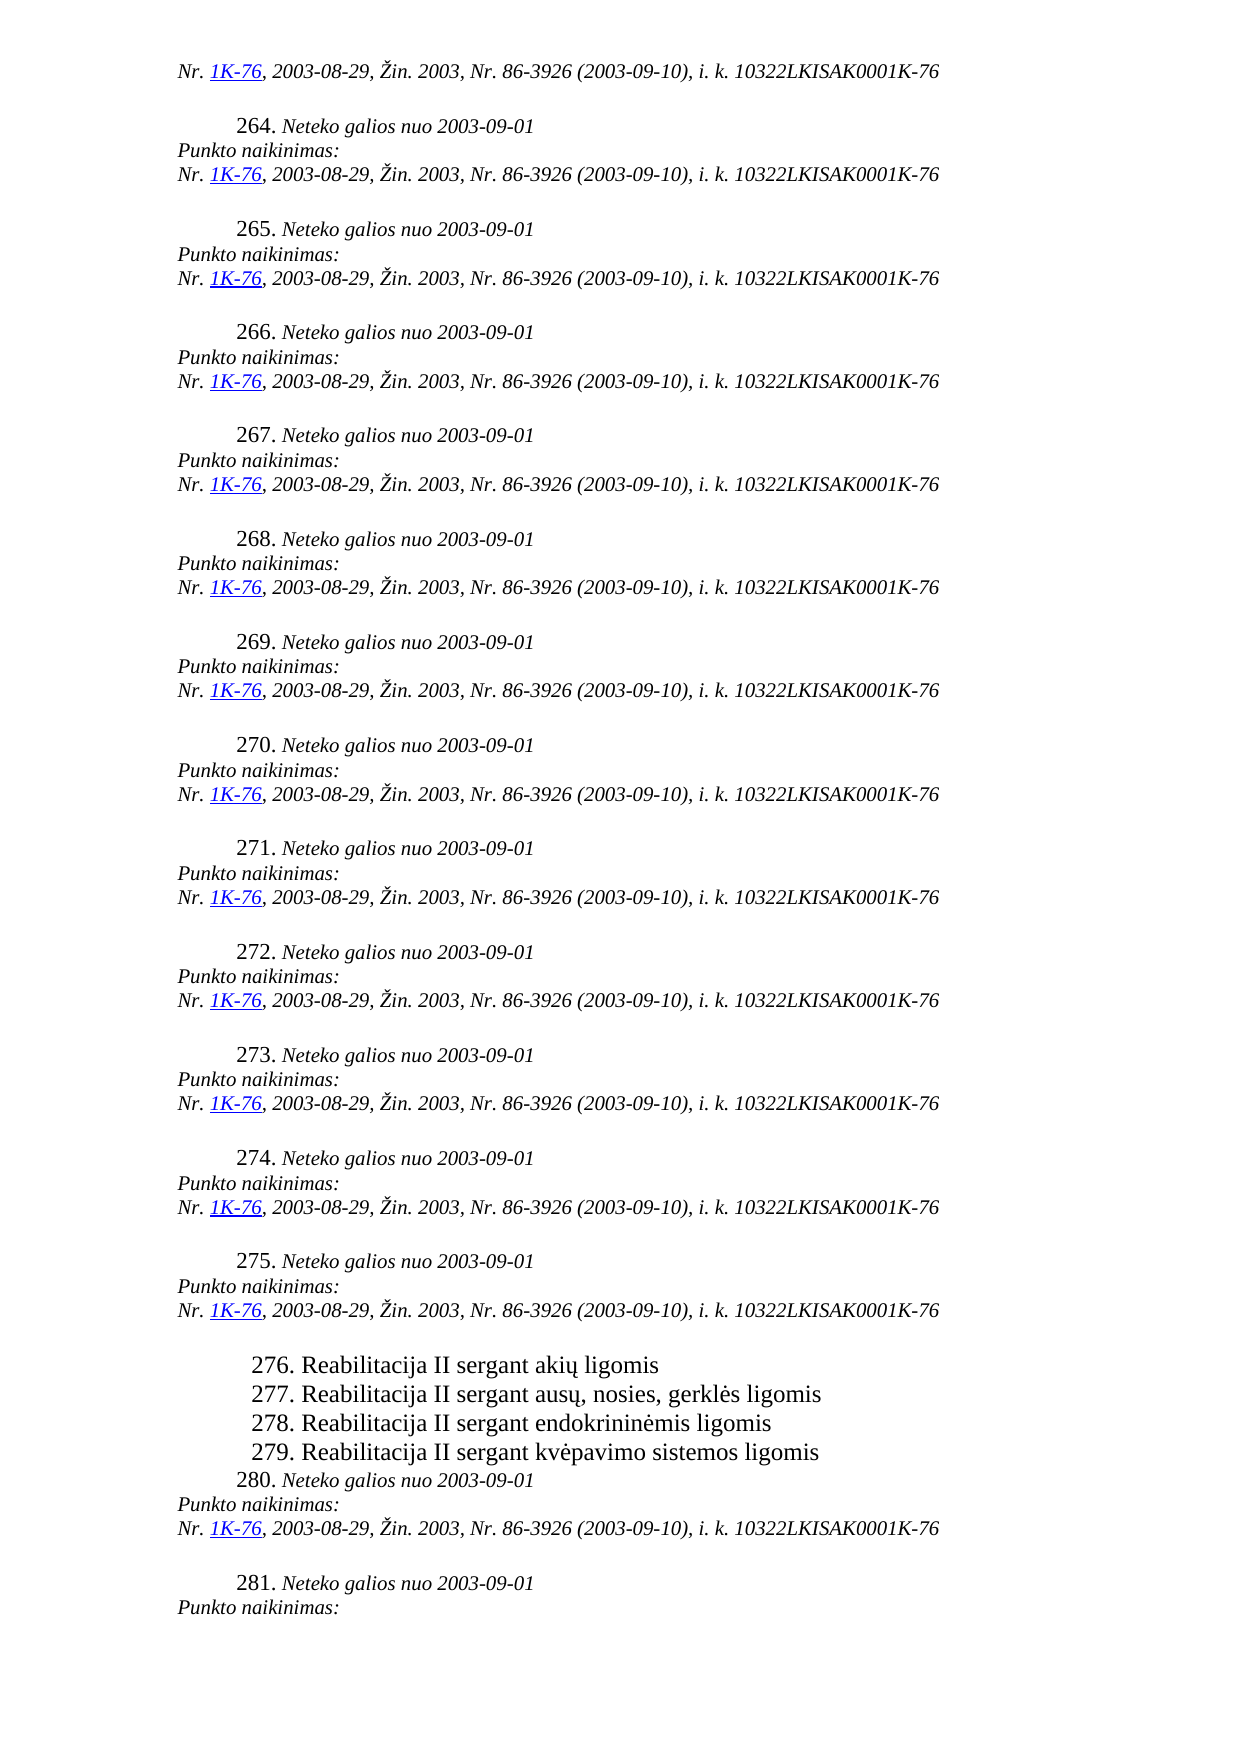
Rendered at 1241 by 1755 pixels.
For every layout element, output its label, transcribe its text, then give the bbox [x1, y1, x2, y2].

text 269. Neteko galios nuo 2003-09-01 [177, 628, 1181, 654]
text 280. Neteko galios nuo 2003-09-01 [177, 1466, 1181, 1492]
text 278. Reabilitacija II sergant endokrininėmis ligomis [177, 1408, 1181, 1437]
text Punkto naikinimas: [177, 758, 1181, 782]
text Punkto naikinimas: [177, 1274, 1181, 1298]
text Nr. 1K-76, 2003-08-29, Žin. 2003, Nr. 86-3926 (2003-09-10), i. k. 10322LKISAK0001K-76 [177, 1091, 1181, 1115]
text Punkto naikinimas: [177, 551, 1181, 575]
text Punkto naikinimas: [177, 964, 1181, 988]
text 271. Neteko galios nuo 2003-09-01 [177, 834, 1181, 861]
text Punkto naikinimas: [177, 1492, 1181, 1516]
text 272. Neteko galios nuo 2003-09-01 [177, 938, 1181, 964]
text Punkto naikinimas: [177, 1067, 1181, 1091]
text Nr. 1K-76, 2003-08-29, Žin. 2003, Nr. 86-3926 (2003-09-10), i. k. 10322LKISAK0001K-76 [177, 162, 1181, 186]
text 273. Neteko galios nuo 2003-09-01 [177, 1041, 1181, 1067]
text Punkto naikinimas: [177, 1595, 1181, 1619]
text Punkto naikinimas: [177, 654, 1181, 678]
text Nr. 1K-76, 2003-08-29, Žin. 2003, Nr. 86-3926 (2003-09-10), i. k. 10322LKISAK0001K-76 [177, 369, 1181, 393]
text 279. Reabilitacija II sergant kvėpavimo sistemos ligomis [177, 1437, 1181, 1466]
text Nr. 1K-76, 2003-08-29, Žin. 2003, Nr. 86-3926 (2003-09-10), i. k. 10322LKISAK0001K-76 [177, 885, 1181, 909]
text Nr. 1K-76, 2003-08-29, Žin. 2003, Nr. 86-3926 (2003-09-10), i. k. 10322LKISAK0001K-76 [177, 575, 1181, 599]
text 274. Neteko galios nuo 2003-09-01 [177, 1144, 1181, 1171]
text Nr. 1K-76, 2003-08-29, Žin. 2003, Nr. 86-3926 (2003-09-10), i. k. 10322LKISAK0001K-76 [177, 266, 1181, 289]
text 270. Neteko galios nuo 2003-09-01 [177, 731, 1181, 758]
text Nr. 1K-76, 2003-08-29, Žin. 2003, Nr. 86-3926 (2003-09-10), i. k. 10322LKISAK0001K-76 [177, 678, 1181, 702]
text 268. Neteko galios nuo 2003-09-01 [177, 525, 1181, 551]
text Punkto naikinimas: [177, 1171, 1181, 1194]
text 265. Neteko galios nuo 2003-09-01 [177, 215, 1181, 241]
text Punkto naikinimas: [177, 241, 1181, 266]
text Nr. 1K-76, 2003-08-29, Žin. 2003, Nr. 86-3926 (2003-09-10), i. k. 10322LKISAK0001K-76 [177, 59, 1181, 83]
text Nr. 1K-76, 2003-08-29, Žin. 2003, Nr. 86-3926 (2003-09-10), i. k. 10322LKISAK0001K-76 [177, 1516, 1181, 1540]
text Punkto naikinimas: [177, 345, 1181, 369]
text Nr. 1K-76, 2003-08-29, Žin. 2003, Nr. 86-3926 (2003-09-10), i. k. 10322LKISAK0001K-76 [177, 988, 1181, 1012]
text Nr. 1K-76, 2003-08-29, Žin. 2003, Nr. 86-3926 (2003-09-10), i. k. 10322LKISAK0001K-76 [177, 1298, 1181, 1322]
text 276. Reabilitacija II sergant akių ligomis [177, 1351, 1181, 1379]
text Punkto naikinimas: [177, 448, 1181, 472]
text 277. Reabilitacija II sergant ausų, nosies, gerklės ligomis [177, 1379, 1181, 1408]
text Nr. 1K-76, 2003-08-29, Žin. 2003, Nr. 86-3926 (2003-09-10), i. k. 10322LKISAK0001K-76 [177, 1194, 1181, 1219]
text 275. Neteko galios nuo 2003-09-01 [177, 1247, 1181, 1274]
text Punkto naikinimas: [177, 861, 1181, 885]
text Nr. 1K-76, 2003-08-29, Žin. 2003, Nr. 86-3926 (2003-09-10), i. k. 10322LKISAK0001K-76 [177, 472, 1181, 496]
text Punkto naikinimas: [177, 138, 1181, 162]
text Nr. 1K-76, 2003-08-29, Žin. 2003, Nr. 86-3926 (2003-09-10), i. k. 10322LKISAK0001K-76 [177, 782, 1181, 806]
text 264. Neteko galios nuo 2003-09-01 [177, 112, 1181, 138]
text 281. Neteko galios nuo 2003-09-01 [177, 1569, 1181, 1595]
text 266. Neteko galios nuo 2003-09-01 [177, 318, 1181, 345]
text 267. Neteko galios nuo 2003-09-01 [177, 422, 1181, 448]
